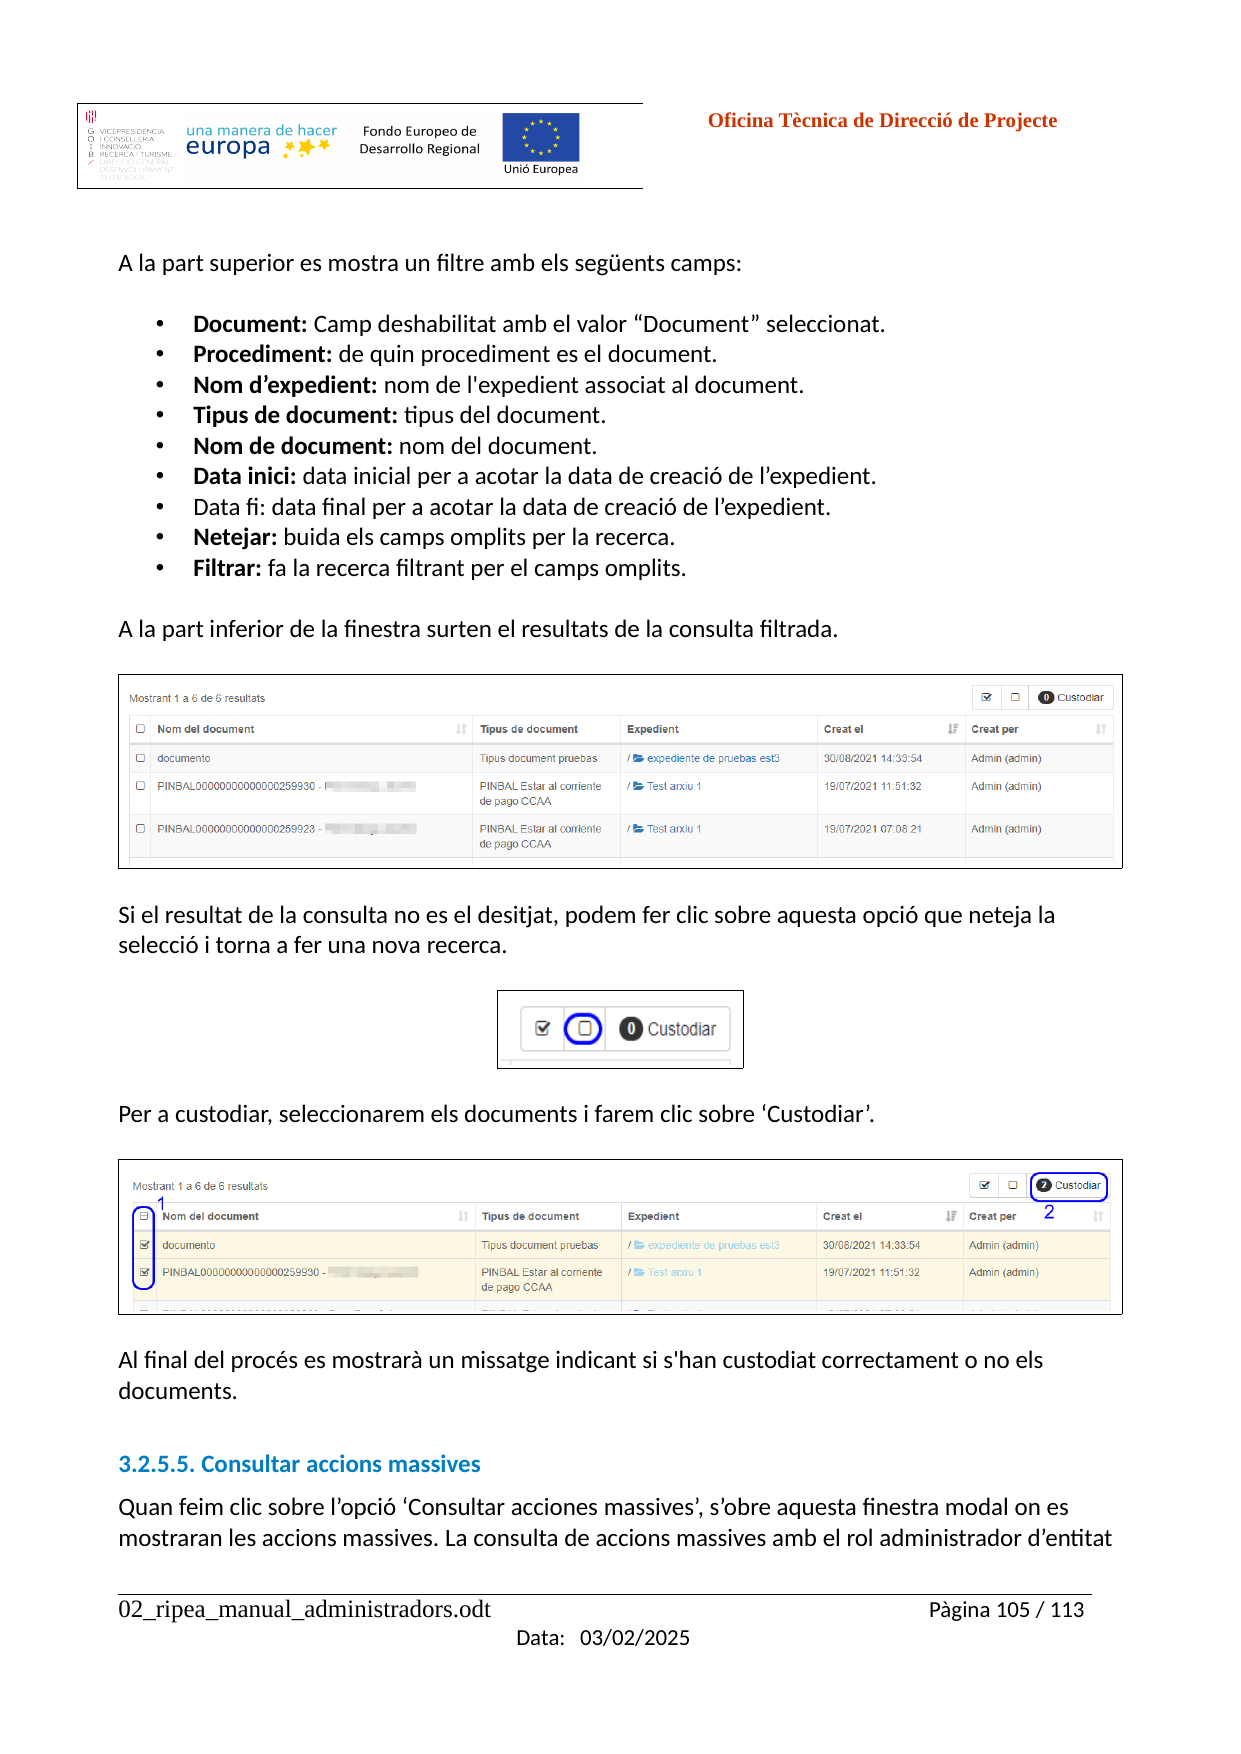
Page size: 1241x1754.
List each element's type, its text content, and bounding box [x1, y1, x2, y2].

list Data inici: data inicial per a acotar la data de creació de l’expedient. [156, 461, 1122, 491]
list Tipus de document: tipus del document. [156, 399, 1122, 430]
picture [121, 677, 1119, 866]
text Quan feim clic sobre l’opció ‘Consultar acciones massives’, s’obre aquesta finestra modal on es mostraran les accions massives. La consulta de accions massives amb el rol administrador d’entitat [118, 1491, 1122, 1552]
picture [82, 108, 178, 182]
text A la part superior es mostra un filtre amb els següents camps: [118, 247, 1122, 277]
text Al final del procés es mostrarà un missatge indicant si s'han custodiat correctament o no els documents. [118, 1344, 1122, 1405]
list Procediment: de quin procediment es el document. [156, 338, 1122, 369]
list Netejar: buida els camps omplits per la recerca. [156, 522, 1122, 552]
picture [500, 993, 741, 1065]
list Filtrar: fa la recerca filtrant per el camps omplits. [156, 552, 1122, 583]
picture [121, 1162, 1119, 1311]
subtitle 3.2.5.5. Consultar accions massives [118, 1448, 1122, 1479]
text Per a custodiar, seleccionarem els documents i farem clic sobre ‘Custodiar’. [118, 1098, 1122, 1129]
text Si el resultat de la consulta no es el desitjat, podem fer clic sobre aquesta opció que neteja la selecció i torna a fer una nova recerca. [118, 899, 1122, 960]
picture [184, 108, 585, 182]
list Nom de document: nom del document. [156, 430, 1122, 461]
text A la part inferior de la finestra surten el resultats de la consulta filtrada. [118, 613, 1122, 644]
list Nom d’expedient: nom de l'expedient associat al document. [156, 369, 1122, 399]
list Data fi: data final per a acotar la data de creació de l’expedient. [156, 491, 1122, 522]
list Document: Camp deshabilitat amb el valor “Document” seleccionat. [156, 308, 1122, 338]
